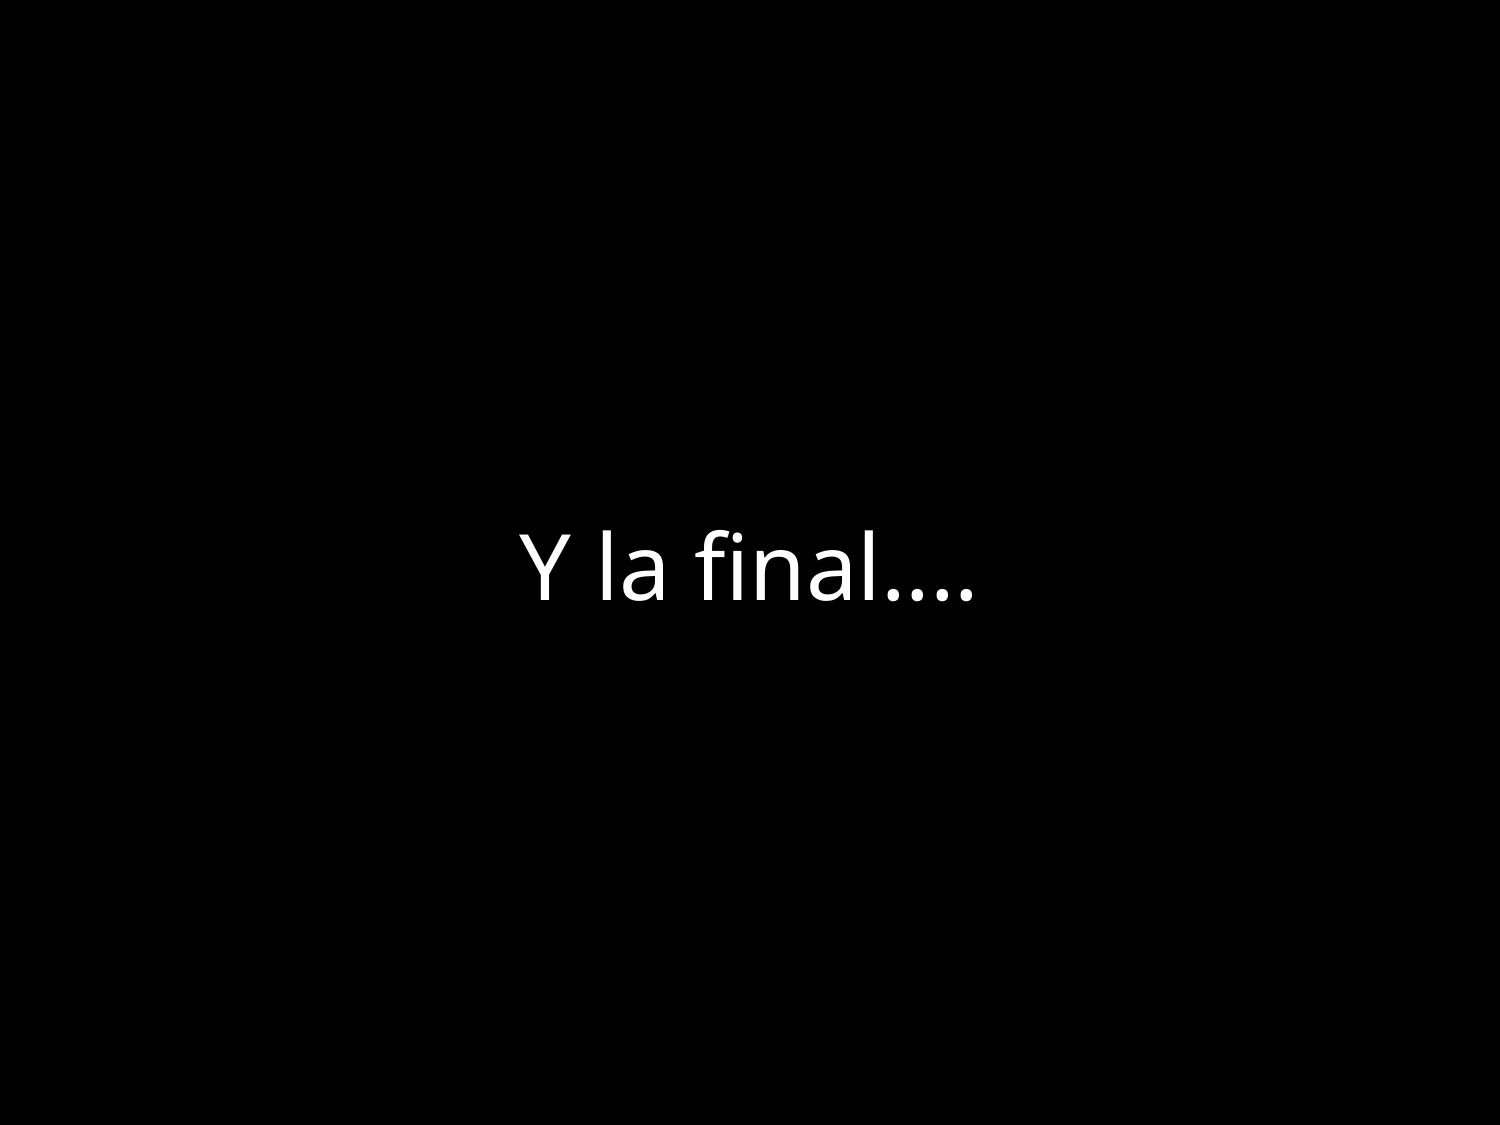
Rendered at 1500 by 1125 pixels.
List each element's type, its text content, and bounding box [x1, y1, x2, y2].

subtitle Y la final.... [109, 112, 1391, 1013]
